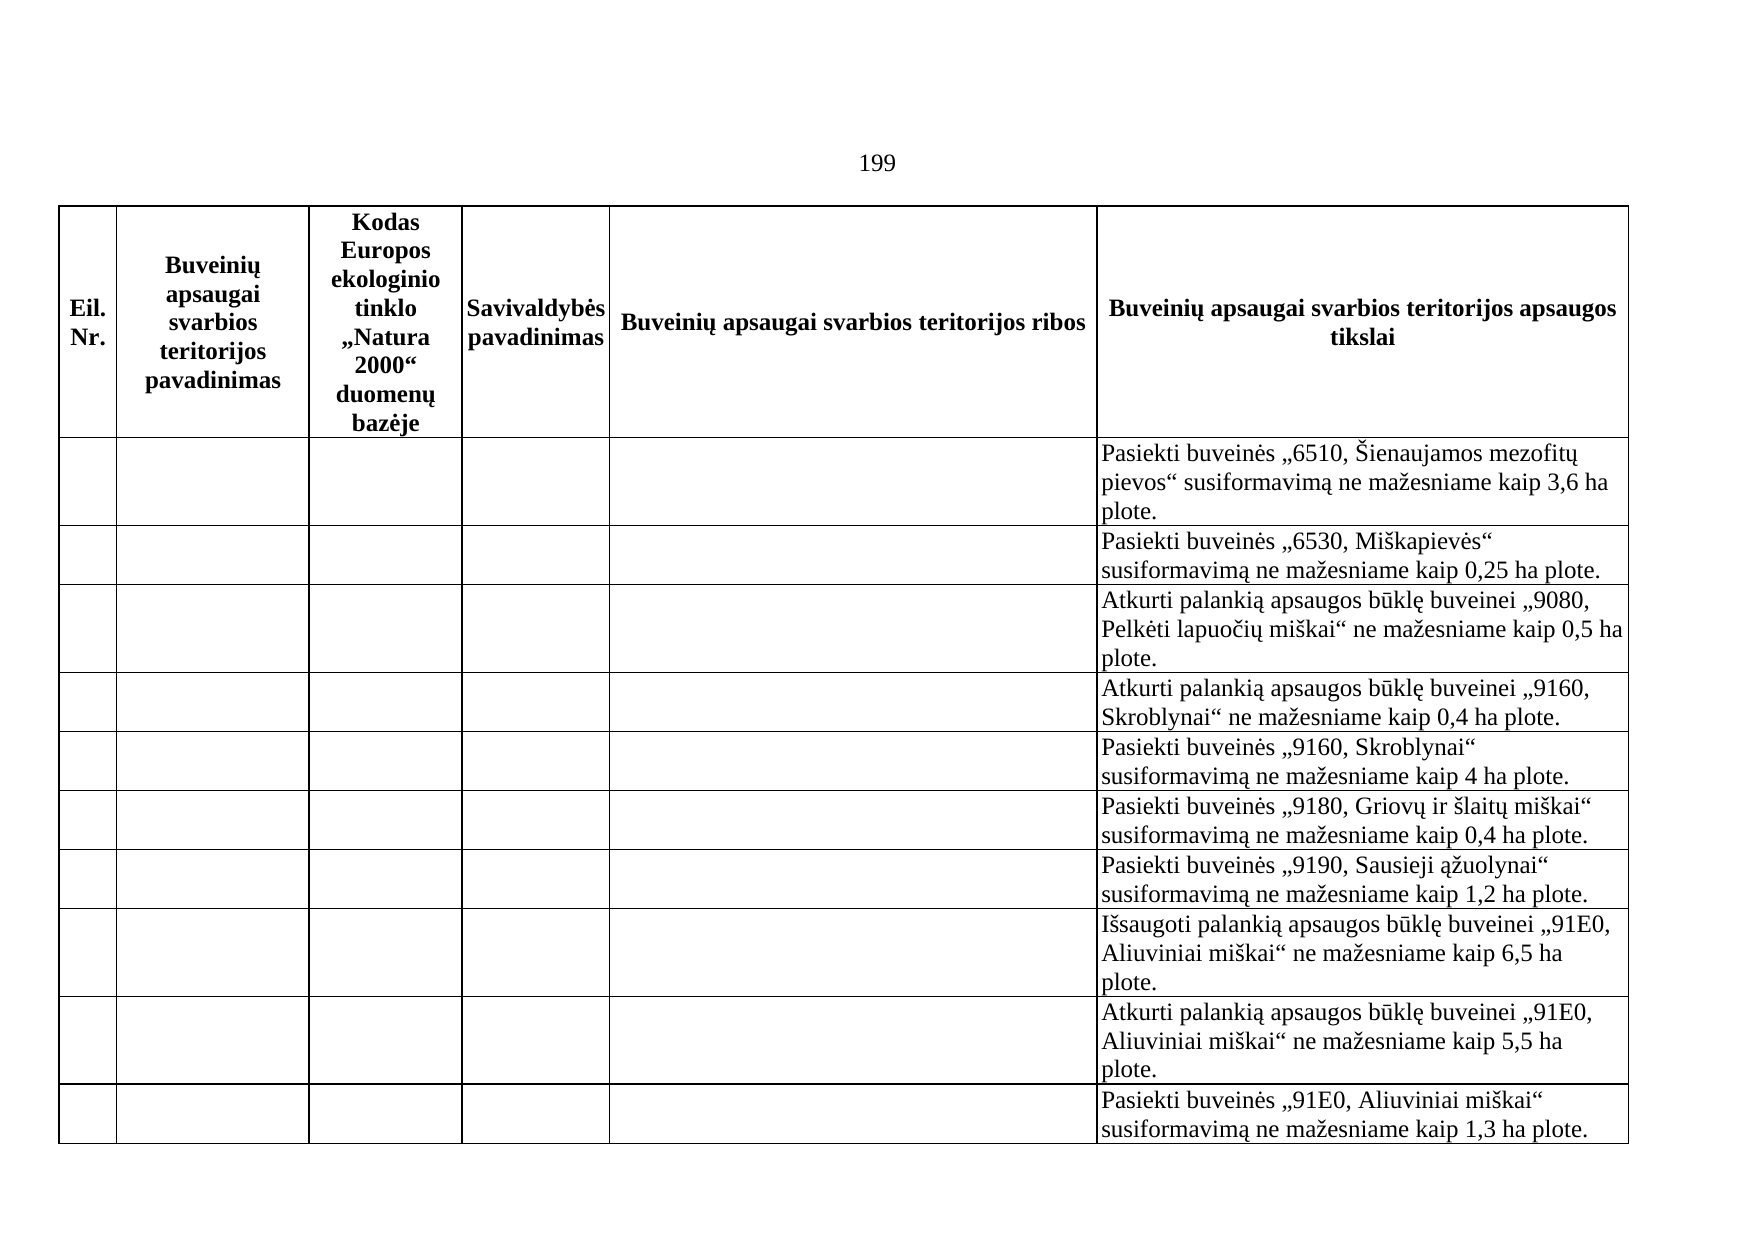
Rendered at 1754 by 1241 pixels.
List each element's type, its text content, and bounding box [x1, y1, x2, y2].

table_cell Atkurti palankią apsaugos būklę buveinei „91E0, Aliuviniai miškai“ ne mažesniame kaip 5,5 ha plote. [1098, 997, 1628, 1083]
table_cell [60, 850, 116, 908]
table_cell [463, 673, 609, 731]
table_cell [463, 438, 609, 524]
table_cell [60, 673, 116, 731]
table_cell [117, 585, 308, 671]
table_cell Pasiekti buveinės „91E0, Aliuviniai miškai“ susiformavimą ne mažesniame kaip 1,3 ha plote. [1098, 1085, 1628, 1142]
table_cell [310, 850, 461, 908]
table_cell [60, 1085, 116, 1142]
table_cell [610, 1085, 1096, 1142]
table_cell [117, 909, 308, 996]
table_cell [463, 585, 609, 671]
table_cell [310, 909, 461, 996]
table_cell [117, 1085, 308, 1142]
table_cell [463, 526, 609, 584]
table_cell [310, 673, 461, 731]
table_cell [310, 526, 461, 584]
table_header Savivaldybės pavadinimas [463, 207, 609, 437]
table_header Buveinių apsaugai svarbios teritorijos ribos [610, 207, 1096, 437]
table_cell [463, 732, 609, 789]
table_cell [610, 585, 1096, 671]
table_cell [60, 585, 116, 671]
table_header Kodas Europos ekologinio tinklo „Natura 2000“ duomenų bazėje [310, 207, 461, 437]
table_cell Išsaugoti palankią apsaugos būklę buveinei „91E0, Aliuviniai miškai“ ne mažesniame kaip 6,5 ha plote. [1098, 909, 1628, 996]
table_cell [310, 791, 461, 849]
table_header Eil. Nr. [60, 207, 116, 437]
table_cell [610, 997, 1096, 1083]
table_cell [310, 997, 461, 1083]
table_cell [60, 438, 116, 524]
table_cell [610, 732, 1096, 789]
table_header Buveinių apsaugai svarbios teritorijos apsaugos tikslai [1098, 207, 1628, 437]
table_cell [117, 997, 308, 1083]
table_cell Atkurti palankią apsaugos būklę buveinei „9160, Skroblynai“ ne mažesniame kaip 0,4 ha plote. [1098, 673, 1628, 731]
table_cell [310, 585, 461, 671]
table_cell Pasiekti buveinės „6510, Šienaujamos mezofitų pievos“ susiformavimą ne mažesniame kaip 3,6 ha plote. [1098, 438, 1628, 524]
table_cell [310, 732, 461, 789]
table_cell [610, 909, 1096, 996]
table_cell [60, 526, 116, 584]
table_cell [60, 732, 116, 789]
table_cell [463, 1085, 609, 1142]
table_cell [60, 791, 116, 849]
table_cell [117, 526, 308, 584]
table_cell [463, 997, 609, 1083]
table_cell Pasiekti buveinės „9190, Sausieji ąžuolynai“ susiformavimą ne mažesniame kaip 1,2 ha plote. [1098, 850, 1628, 908]
table_cell Pasiekti buveinės „6530, Miškapievės“ susiformavimą ne mažesniame kaip 0,25 ha plote. [1098, 526, 1628, 584]
table_cell [610, 526, 1096, 584]
table_cell [60, 997, 116, 1083]
table_cell [610, 673, 1096, 731]
table_cell [610, 438, 1096, 524]
table_cell [463, 909, 609, 996]
table_cell [60, 909, 116, 996]
table_cell Pasiekti buveinės „9160, Skroblynai“ susiformavimą ne mažesniame kaip 4 ha plote. [1098, 732, 1628, 789]
table_cell [117, 850, 308, 908]
table_cell [463, 791, 609, 849]
table_cell [610, 791, 1096, 849]
table_cell [463, 850, 609, 908]
table_header Buveinių apsaugai svarbios teritorijos pavadinimas [117, 207, 308, 437]
table_cell [310, 438, 461, 524]
table_cell [117, 791, 308, 849]
table_cell Pasiekti buveinės „9180, Griovų ir šlaitų miškai“ susiformavimą ne mažesniame kaip 0,4 ha plote. [1098, 791, 1628, 849]
table_cell [610, 850, 1096, 908]
table_cell [117, 732, 308, 789]
table_cell [117, 438, 308, 524]
table_cell [117, 673, 308, 731]
table_cell Atkurti palankią apsaugos būklę buveinei „9080, Pelkėti lapuočių miškai“ ne mažesniame kaip 0,5 ha plote. [1098, 585, 1628, 671]
table_cell [310, 1085, 461, 1142]
